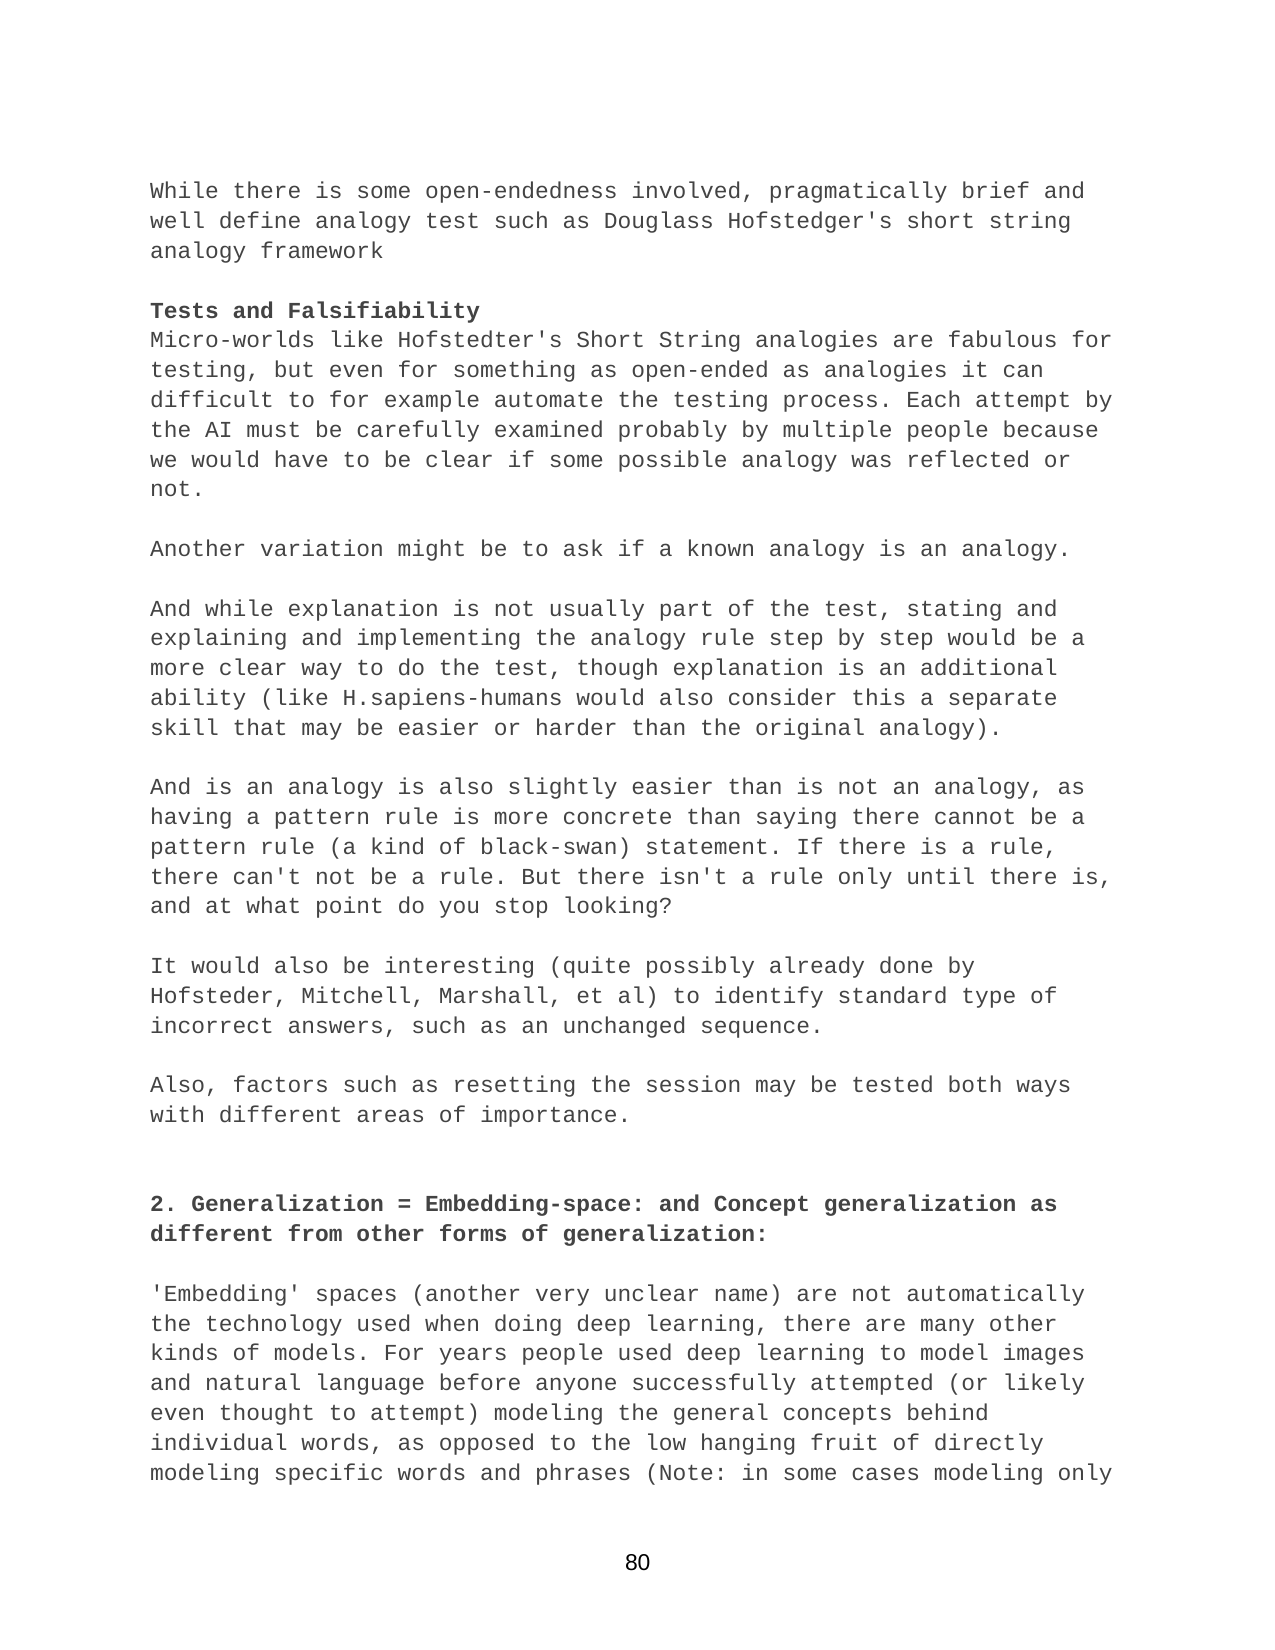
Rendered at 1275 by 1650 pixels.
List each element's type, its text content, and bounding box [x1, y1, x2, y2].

text Tests and Falsifiability [150, 299, 1125, 325]
text 2. Generalization = Embedding-space: and Concept generalization as different from other forms of generalization: [150, 1193, 1125, 1248]
text It would also be interesting (quite possibly already done by Hofsteder, Mitchell, Marshall, et al) to identify standard type of incorrect answers, such as an unchanged sequence. [150, 954, 1125, 1040]
text 'Embedding' spaces (another very unclear name) are not automatically the technology used when doing deep learning, there are many other kinds of models. For years people used deep learning to model images and natural language before anyone successfully attempted (or likely even thought to attempt) modeling the general concepts behind individual words, as opposed to the low hanging fruit of directly modeling specific words and phrases (Note: in some cases modeling only [150, 1282, 1125, 1487]
text And while explanation is not usually part of the test, stating and explaining and implementing the analogy rule step by step would be a more clear way to do the test, though explanation is an additional ability (like H.sapiens-humans would also consider this a separate skill that may be easier or harder than the original analogy). [150, 597, 1125, 742]
text While there is some open-endedness involved, pragmatically brief and well define analogy test such as Douglass Hofstedger's short string analogy framework [150, 180, 1125, 265]
text Micro-worlds like Hofstedter's Short String analogies are fabulous for testing, but even for something as open-ended as analogies it can difficult to for example automate the testing process. Each attempt by the AI must be carefully examined probably by multiple people because we would have to be clear if some possible analogy was reflected or not. [150, 329, 1125, 504]
text Another variation might be to ask if a known analogy is an analogy. [150, 537, 1125, 563]
text Also, factors such as resetting the session may be tested both ways with different areas of importance. [150, 1073, 1125, 1129]
text And is an analogy is also slightly easier than is not an analogy, as having a pattern rule is more concrete than saying there cannot be a pattern rule (a kind of black-swan) statement. If there is a rule, there can't not be a rule. But there isn't a rule only until there is, and at what point do you stop looking? [150, 776, 1125, 921]
